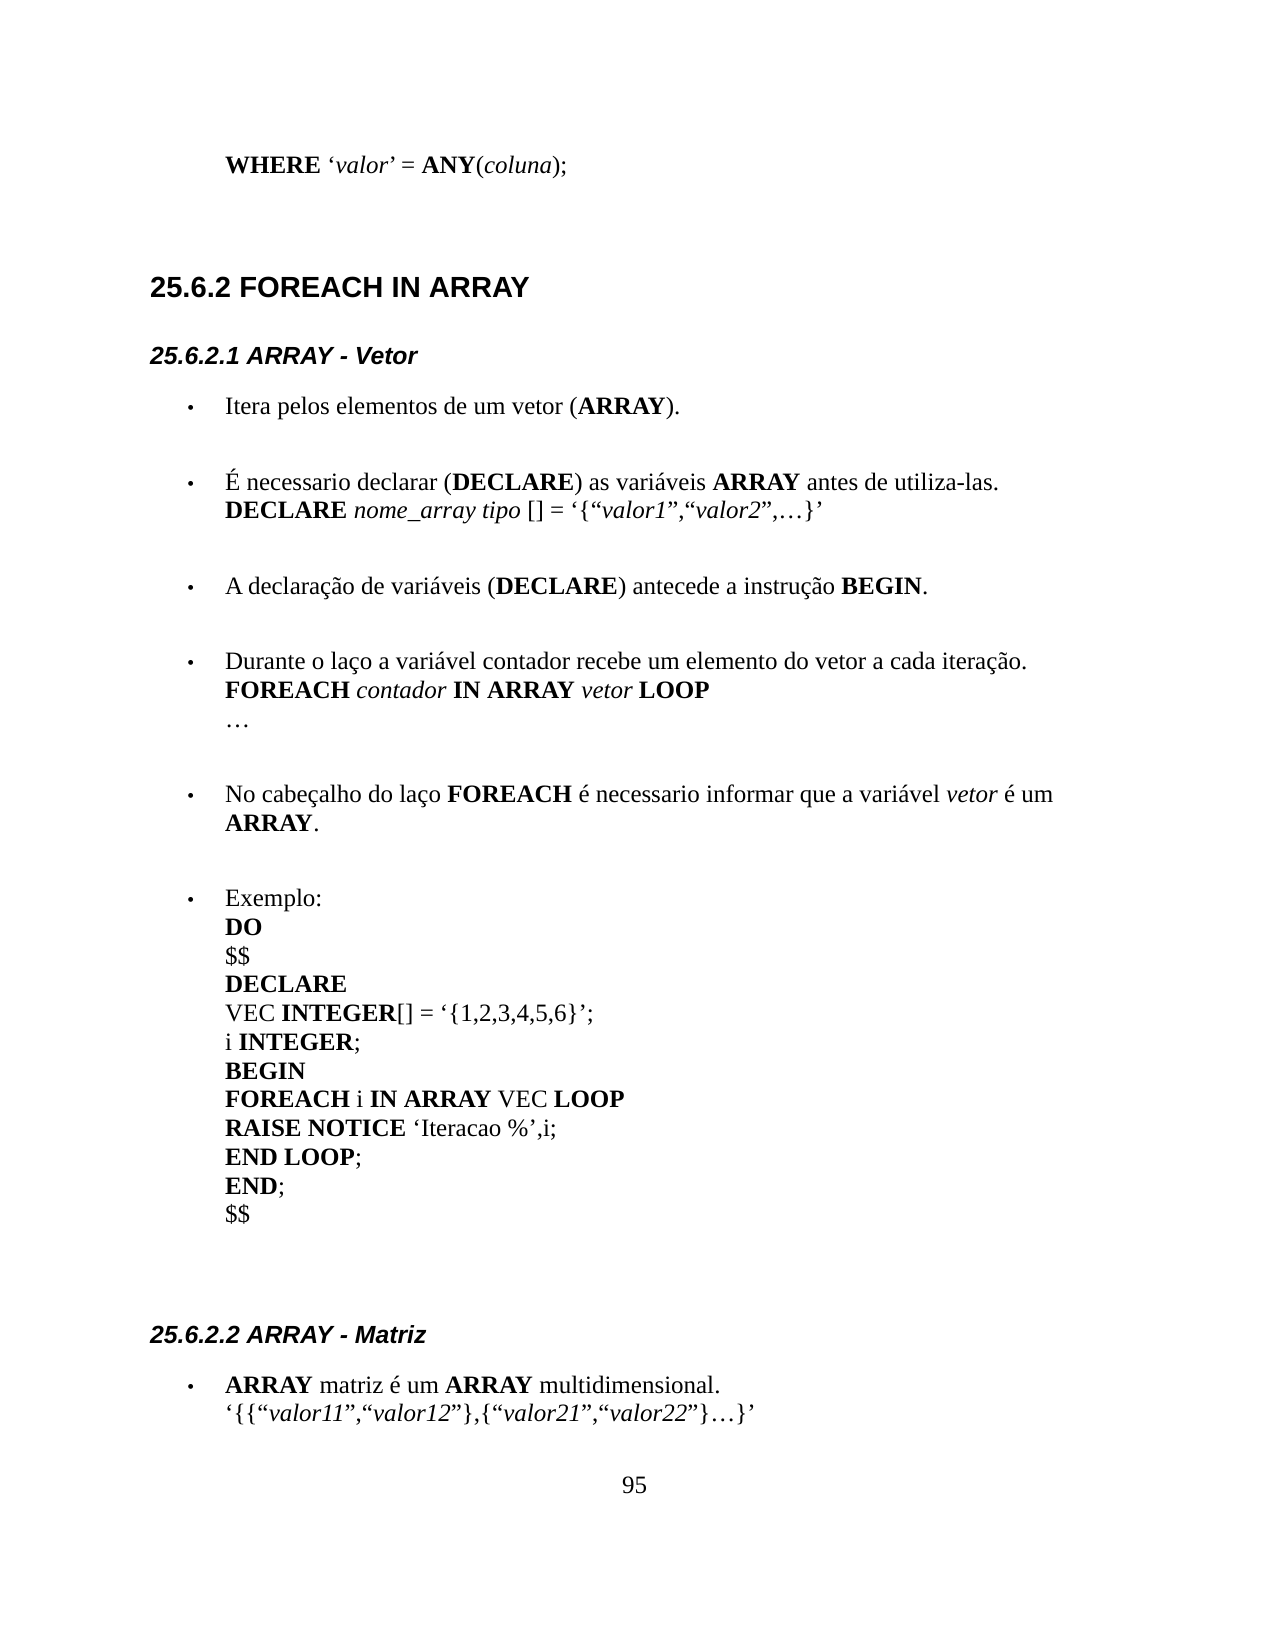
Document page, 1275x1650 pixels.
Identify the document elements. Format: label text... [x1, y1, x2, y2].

list No cabeçalho do laço FOREACH é necessario informar que a variável vetor é um ARRAY. [187, 779, 1125, 865]
list Itera pelos elementos de um vetor (ARRAY). [187, 391, 1125, 449]
list ARRAY matriz é um ARRAY multidimensional. ‘{{“valor11”,“valor12”},{“valor21”,“valor22”}…}’ [187, 1370, 1125, 1427]
list Exemplo: DO $$ DECLARE VEC INTEGER[] = ‘{1,2,3,4,5,6}’; i INTEGER; BEGIN FOREACH i IN ARRAY VEC LOOP RAISE NOTICE ‘Iteracao %’,i; END LOOP; END; $$ [187, 883, 1125, 1257]
list É necessario declarar (DECLARE) as variáveis ARRAY antes de utiliza-las. DECLARE nome_array tipo [] = ‘{“valor1”,“valor2”,…}’ [187, 467, 1125, 553]
list A declaração de variáveis (DECLARE) antecede a instrução BEGIN. [187, 571, 1125, 628]
list Durante o laço a variável contador recebe um elemento do vetor a cada iteração. FOREACH contador IN ARRAY vetor LOOP … [187, 646, 1125, 761]
list WHERE ‘valor’ = ANY(coluna); [187, 150, 1125, 207]
subtitle 25.6.2 FOREACH IN ARRAY [150, 270, 1125, 304]
subtitle 25.6.2.1 ARRAY - Vetor [150, 341, 1125, 370]
subtitle 25.6.2.2 ARRAY - Matriz [150, 1320, 1125, 1348]
